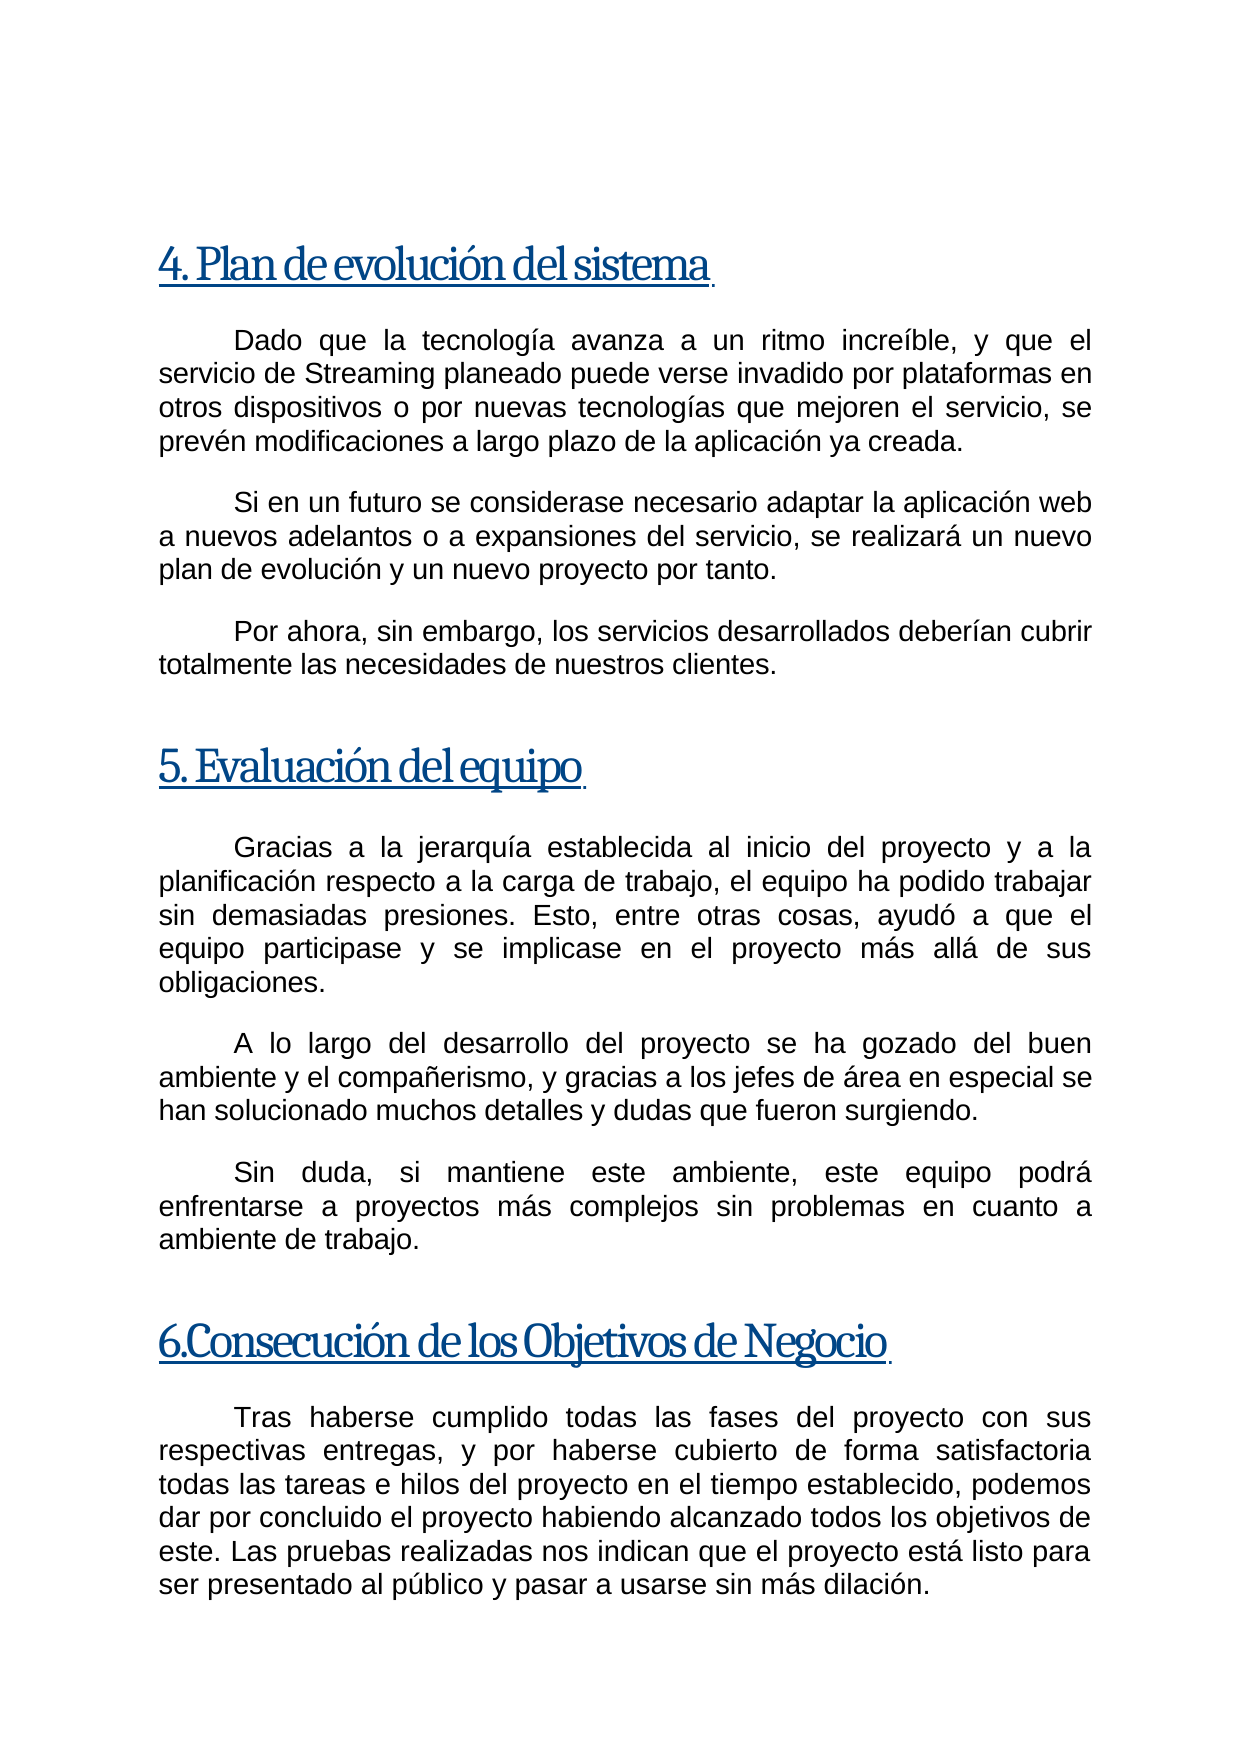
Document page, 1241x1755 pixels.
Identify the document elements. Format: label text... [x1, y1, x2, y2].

text 5. Evaluación del equipo [158, 738, 1093, 795]
text Tras haberse cumplido todas las fases del proyecto con sus respectivas entregas, y por haberse cubierto de forma satisfactoria todas las tareas e hilos del proyecto en el tiempo establecido, podemos dar por concluido el proyecto habiendo alcanzado todos los objetivos de este. Las pruebas realizadas nos indican que el proyecto está listo para ser presentado al público y pasar a usarse sin más dilación. [158, 1400, 1093, 1601]
text Por ahora, sin embargo, los servicios desarrollados deberían cubrir totalmente las necesidades de nuestros clientes. [158, 614, 1093, 681]
text A lo largo del desarrollo del proyecto se ha gozado del buen ambiente y el compañerismo, y gracias a los jefes de área en especial se han solucionado muchos detalles y dudas que fueron surgiendo. [158, 1026, 1093, 1127]
text Si en un futuro se considerase necesario adaptar la aplicación web a nuevos adelantos o a expansiones del servicio, se realizará un nuevo plan de evolución y un nuevo proyecto por tanto. [158, 485, 1093, 586]
text 6.Consecución de los Objetivos de Negocio [158, 1312, 1093, 1370]
text Gracias a la jerarquía establecida al inicio del proyecto y a la planificación respecto a la carga de trabajo, el equipo ha podido trabajar sin demasiadas presiones. Esto, entre otras cosas, ayudó a que el equipo participase y se implicase en el proyecto más allá de sus obligaciones. [158, 831, 1093, 998]
text 4. Plan de evolución del sistema [158, 236, 1093, 293]
text Sin duda, si mantiene este ambiente, este equipo podrá enfrentarse a proyectos más complejos sin problemas en cuanto a ambiente de trabajo. [158, 1155, 1093, 1256]
text Dado que la tecnología avanza a un ritmo increíble, y que el servicio de Streaming planeado puede verse invadido por plataformas en otros dispositivos o por nuevas tecnologías que mejoren el servicio, se prevén modificaciones a largo plazo de la aplicación ya creada. [158, 323, 1093, 457]
